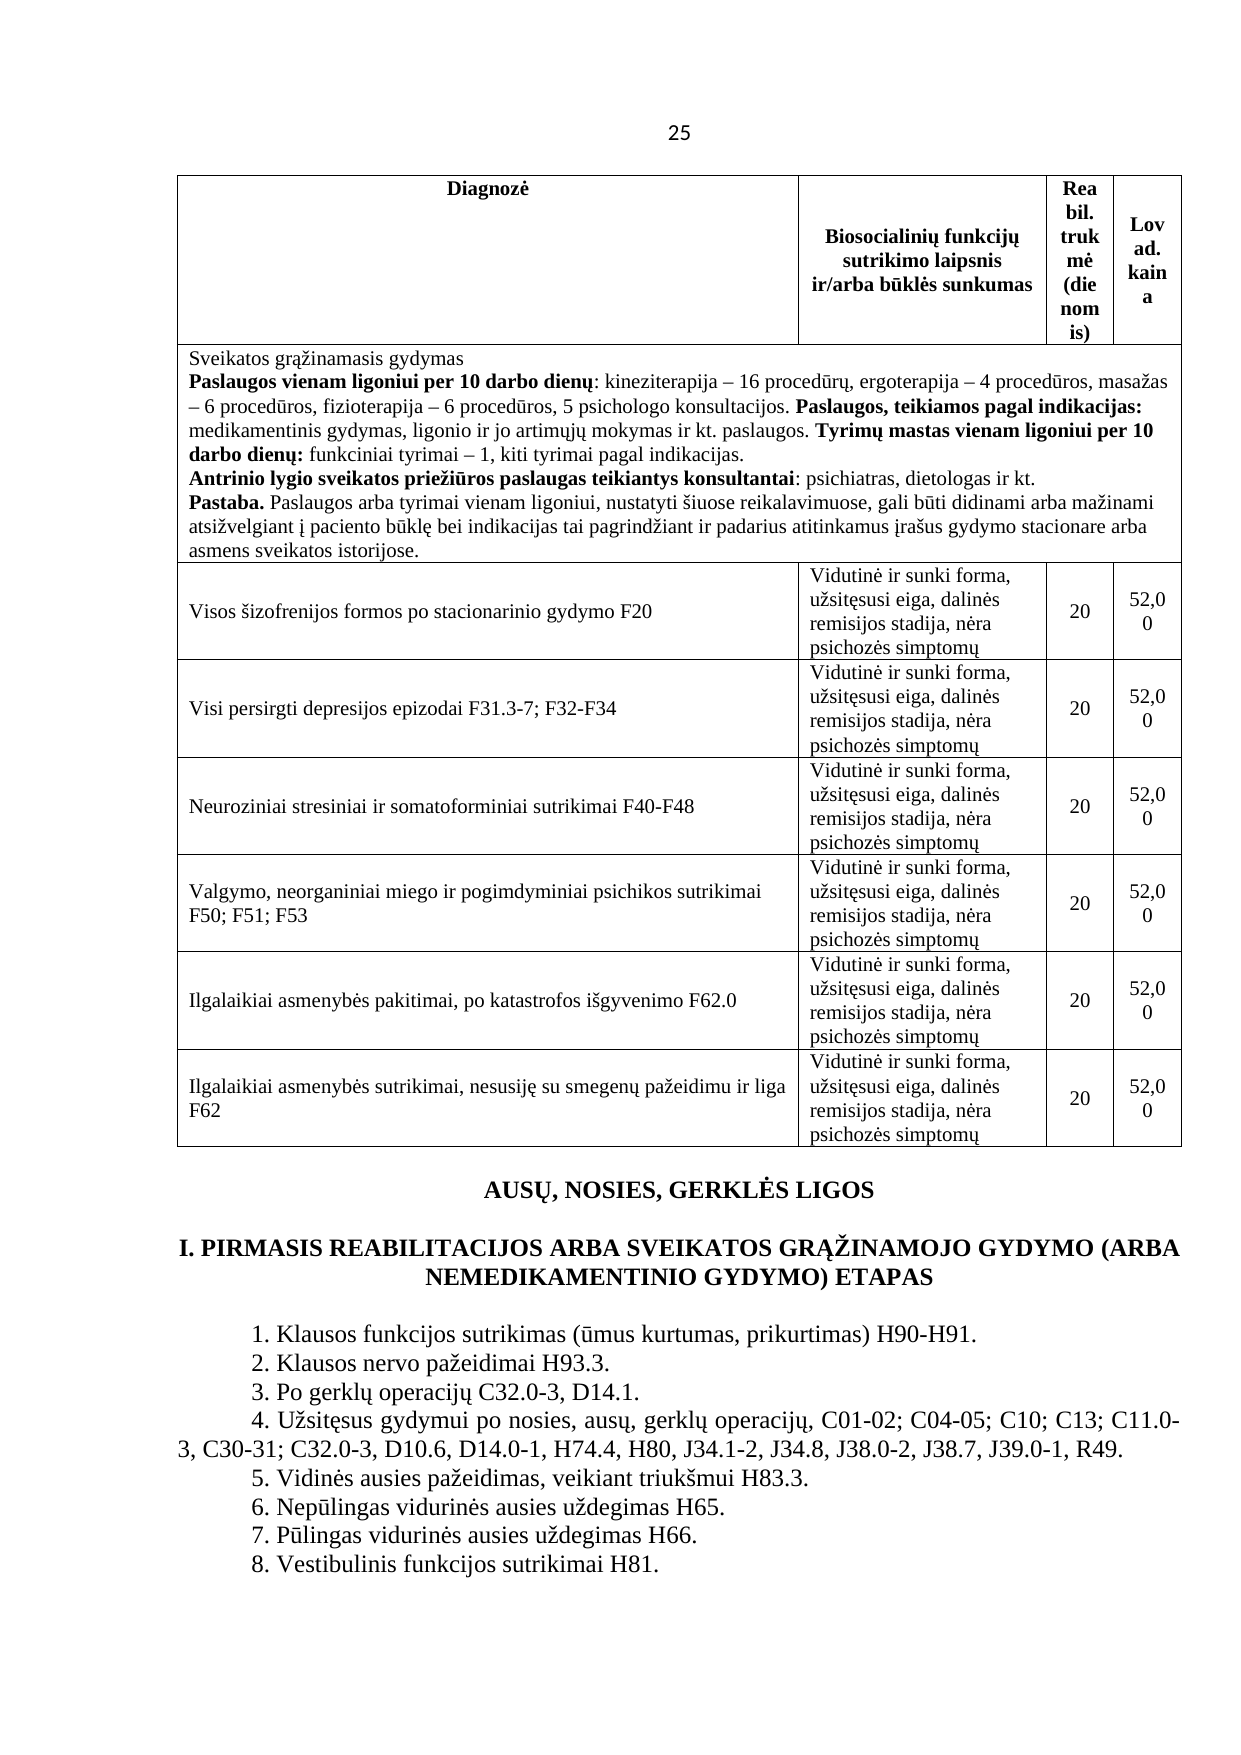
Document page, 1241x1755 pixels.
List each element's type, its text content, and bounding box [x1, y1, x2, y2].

table_cell 52,00 [1114, 952, 1181, 1048]
table_cell 52,00 [1114, 855, 1181, 951]
table_header Reabil. trukmė (dienomis) [1047, 176, 1113, 344]
table_header Diagnozė [178, 176, 798, 344]
table_header Biosocialinių funkcijų sutrikimo laipsnis ir/arba būklės sunkumas [799, 176, 1046, 344]
text 4. Užsitęsus gydymui po nosies, ausų, gerklų operacijų, C01-02; C04-05; C10; C13; C11.0-3, C30-31; C32.0-3, D10.6, D14.0-1, H74.4, H80, J34.1-2, J34.8, J38.0-2, J38.7, J39.0-1, R49. [177, 1406, 1181, 1463]
table_cell 20 [1047, 855, 1113, 951]
text 3. Po gerklų operacijų C32.0-3, D14.1. [177, 1377, 1181, 1406]
text 7. Pūlingas vidurinės ausies uždegimas H66. [177, 1521, 1181, 1549]
table_cell 20 [1047, 1050, 1113, 1146]
text 6. Nepūlingas vidurinės ausies uždegimas H65. [177, 1492, 1181, 1521]
table_cell 20 [1047, 660, 1113, 757]
text 5. Vidinės ausies pažeidimas, veikiant triukšmui H83.3. [177, 1463, 1181, 1492]
table_cell 20 [1047, 563, 1113, 659]
table_cell Visos šizofrenijos formos po stacionarinio gydymo F20 [178, 563, 798, 659]
table_cell 52,00 [1114, 1050, 1181, 1146]
table_header Lovad. kaina [1114, 176, 1181, 344]
table_cell 52,00 [1114, 660, 1181, 757]
table_cell Valgymo, neorganiniai miego ir pogimdyminiai psichikos sutrikimai F50; F51; F53 [178, 855, 798, 951]
table_cell 52,00 [1114, 758, 1181, 854]
text 8. Vestibulinis funkcijos sutrikimai H81. [177, 1549, 1181, 1578]
text 1. Klausos funkcijos sutrikimas (ūmus kurtumas, prikurtimas) H90-H91. [177, 1319, 1181, 1348]
table_cell Visi persirgti depresijos epizodai F31.3-7; F32-F34 [178, 660, 798, 757]
table_cell Ilgalaikiai asmenybės pakitimai, po katastrofos išgyvenimo F62.0 [178, 952, 798, 1048]
table_cell 20 [1047, 758, 1113, 854]
table_cell Neuroziniai stresiniai ir somatoforminiai sutrikimai F40-F48 [178, 758, 798, 854]
text 2. Klausos nervo pažeidimai H93.3. [177, 1348, 1181, 1377]
table_cell Sveikatos grąžinamasis gydymas Paslaugos vienam ligoniui per 10 darbo dienų: kineziterapija – 16 procedūrų, ergoterapija – 4 procedūros, masažas – 6 procedūros, fizioterapija – 6 procedūros, 5 psichologo konsultacijos. Paslaugos, teikiamos pagal indikacijas: medikamentinis gydymas, ligonio ir jo artimųjų mokymas ir kt. paslaugos. Tyrimų mastas vienam ligoniui per 10 darbo dienų: funkciniai tyrimai – 1, kiti tyrimai pagal indikacijas. Antrinio lygio sveikatos priežiūros paslaugas teikiantys konsultantai: psichiatras, dietologas ir kt. Pastaba. Paslaugos arba tyrimai vienam ligoniui, nustatyti šiuose reikalavimuose, gali būti didinami arba mažinami atsižvelgiant į paciento būklę bei indikacijas tai pagrindžiant ir padarius atitinkamus įrašus gydymo stacionare arba asmens sveikatos istorijose. [178, 345, 1181, 562]
text AUSŲ, NOSIES, GERKLĖS LIGOS [177, 1176, 1181, 1204]
table_cell 20 [1047, 952, 1113, 1048]
table_cell 52,00 [1114, 563, 1181, 659]
table_cell Vidutinė ir sunki forma, užsitęsusi eiga, dalinės remisijos stadija, nėra psichozės simptomų [799, 758, 1046, 854]
text I. PIRMASIS REABILITACIJOS arba Sveikatos Grąžinamojo Gydymo (arba nemedikamentinio gydymo) ETAPAS [177, 1233, 1181, 1291]
table_cell Ilgalaikiai asmenybės sutrikimai, nesusiję su smegenų pažeidimu ir liga F62 [178, 1050, 798, 1146]
